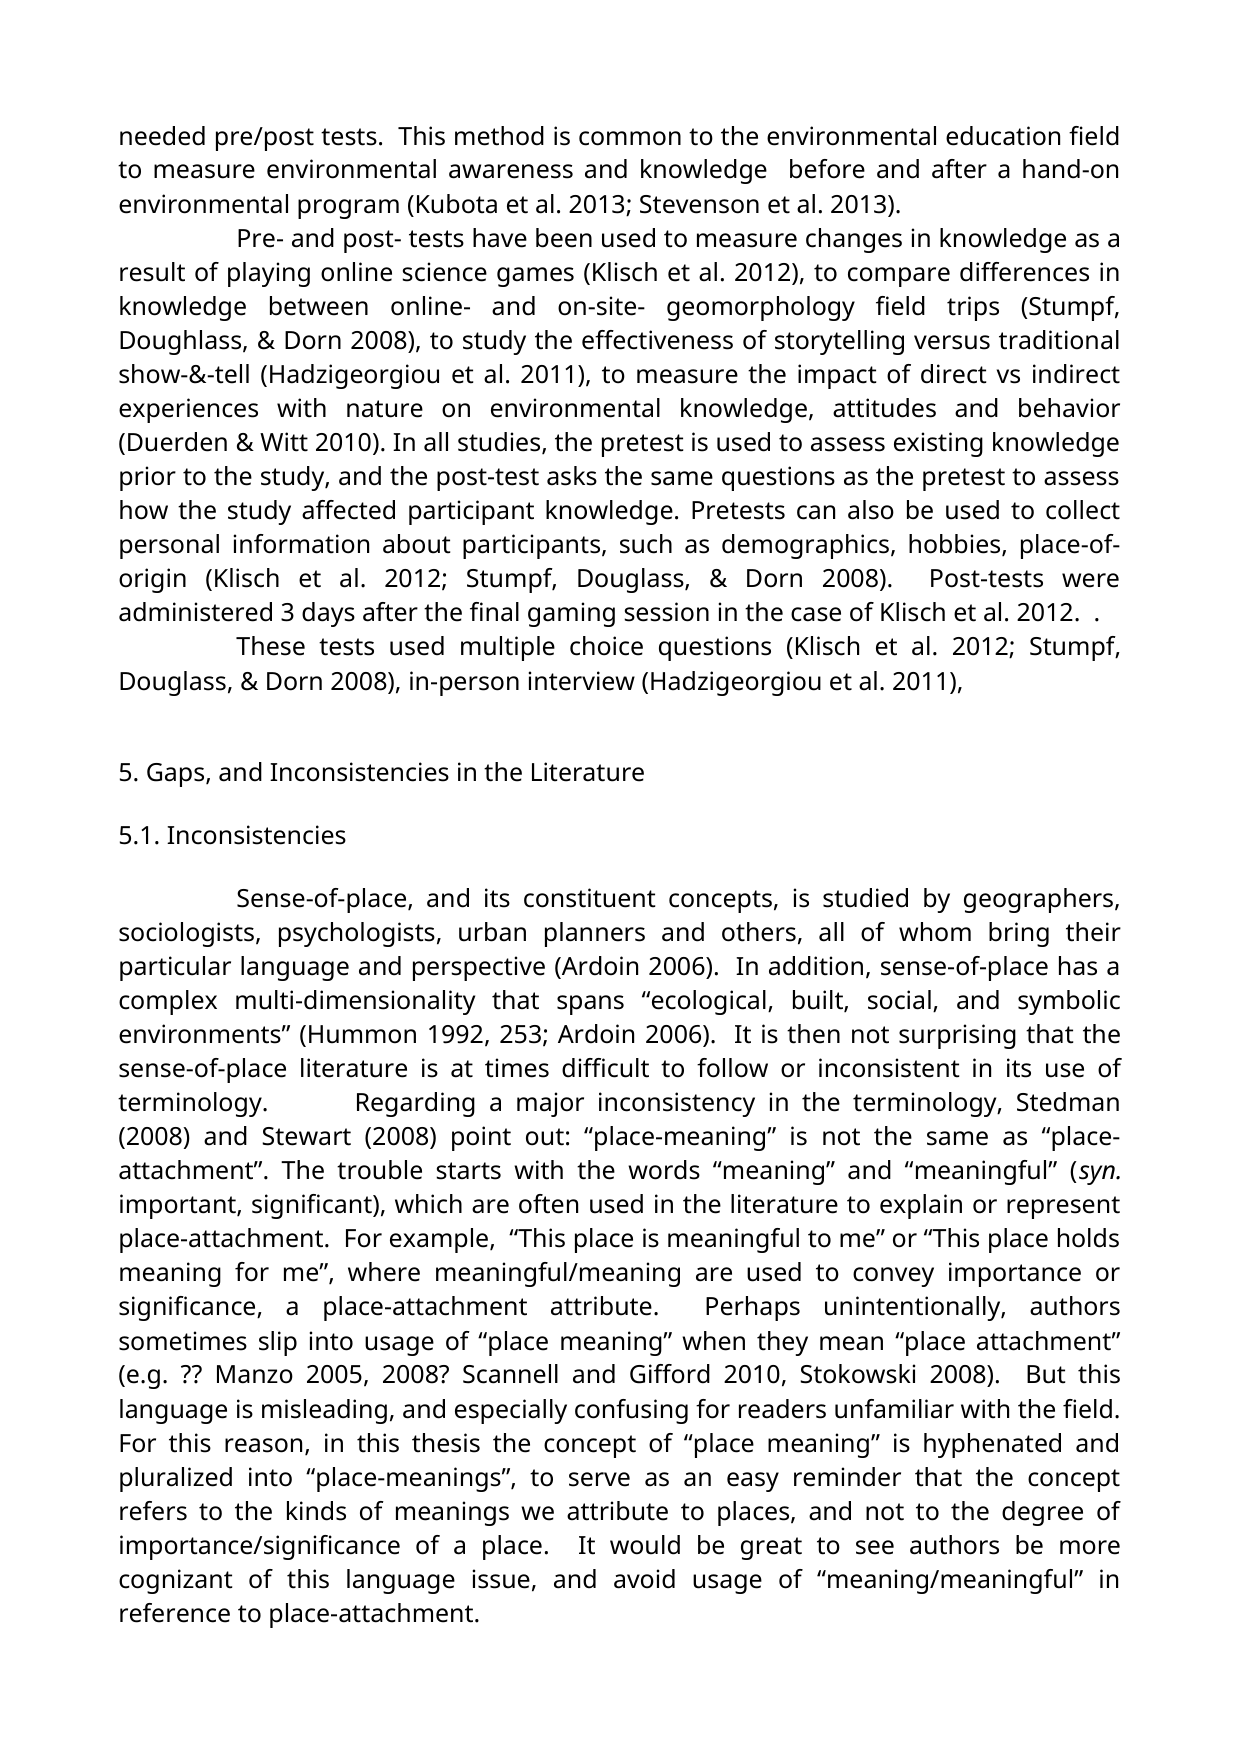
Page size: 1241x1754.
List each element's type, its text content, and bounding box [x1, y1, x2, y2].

text needed pre/post tests. This method is common to the environmental education field to measure environmental awareness and knowledge before and after a hand-on environmental program (Kubota et al. 2013; Stevenson et al. 2013). [118, 118, 1122, 220]
text These tests used multiple choice questions (Klisch et al. 2012; Stumpf, Douglass, & Dorn 2008), in-person interview (Hadzigeorgiou et al. 2011), [118, 629, 1122, 697]
text 5.1. Inconsistencies [118, 817, 1122, 852]
text Pre- and post- tests have been used to measure changes in knowledge as a result of playing online science games (Klisch et al. 2012), to compare differences in knowledge between online- and on-site- geomorphology field trips (Stumpf, Doughlass, & Dorn 2008), to study the effectiveness of storytelling versus traditional show-&-tell (Hadzigeorgiou et al. 2011), to measure the impact of direct vs indirect experiences with nature on environmental knowledge, attitudes and behavior (Duerden & Witt 2010). In all studies, the pretest is used to assess existing knowledge prior to the study, and the post-test asks the same questions as the pretest to assess how the study affected participant knowledge. Pretests can also be used to collect personal information about participants, such as demographics, hobbies, place-of-origin (Klisch et al. 2012; Stumpf, Douglass, & Dorn 2008). Post-tests were administered 3 days after the final gaming session in the case of Klisch et al. 2012. . [118, 220, 1122, 629]
text Sense-of-place, and its constituent concepts, is studied by geographers, sociologists, psychologists, urban planners and others, all of whom bring their particular language and perspective (Ardoin 2006). In addition, sense-of-place has a complex multi-dimensionality that spans “ecological, built, social, and symbolic environments” (Hummon 1992, 253; Ardoin 2006). It is then not surprising that the sense-of-place literature is at times difficult to follow or inconsistent in its use of terminology. Regarding a major inconsistency in the terminology, Stedman (2008) and Stewart (2008) point out: “place-meaning” is not the same as “place-attachment”. The trouble starts with the words “meaning” and “meaningful” (syn. important, significant), which are often used in the literature to explain or represent place-attachment. For example, “This place is meaningful to me” or “This place holds meaning for me”, where meaningful/meaning are used to convey importance or significance, a place-attachment attribute. Perhaps unintentionally, authors sometimes slip into usage of “place meaning” when they mean “place attachment” (e.g. ?? Manzo 2005, 2008? Scannell and Gifford 2010, Stokowski 2008). But this language is misleading, and especially confusing for readers unfamiliar with the field. For this reason, in this thesis the concept of “place meaning” is hyphenated and pluralized into “place-meanings”, to serve as an easy reminder that the concept refers to the kinds of meanings we attribute to places, and not to the degree of importance/significance of a place. It would be great to see authors be more cognizant of this language issue, and avoid usage of “meaning/meaningful” in reference to place-attachment. [118, 880, 1122, 1630]
text 5. Gaps, and Inconsistencies in the Literature [118, 755, 1122, 789]
